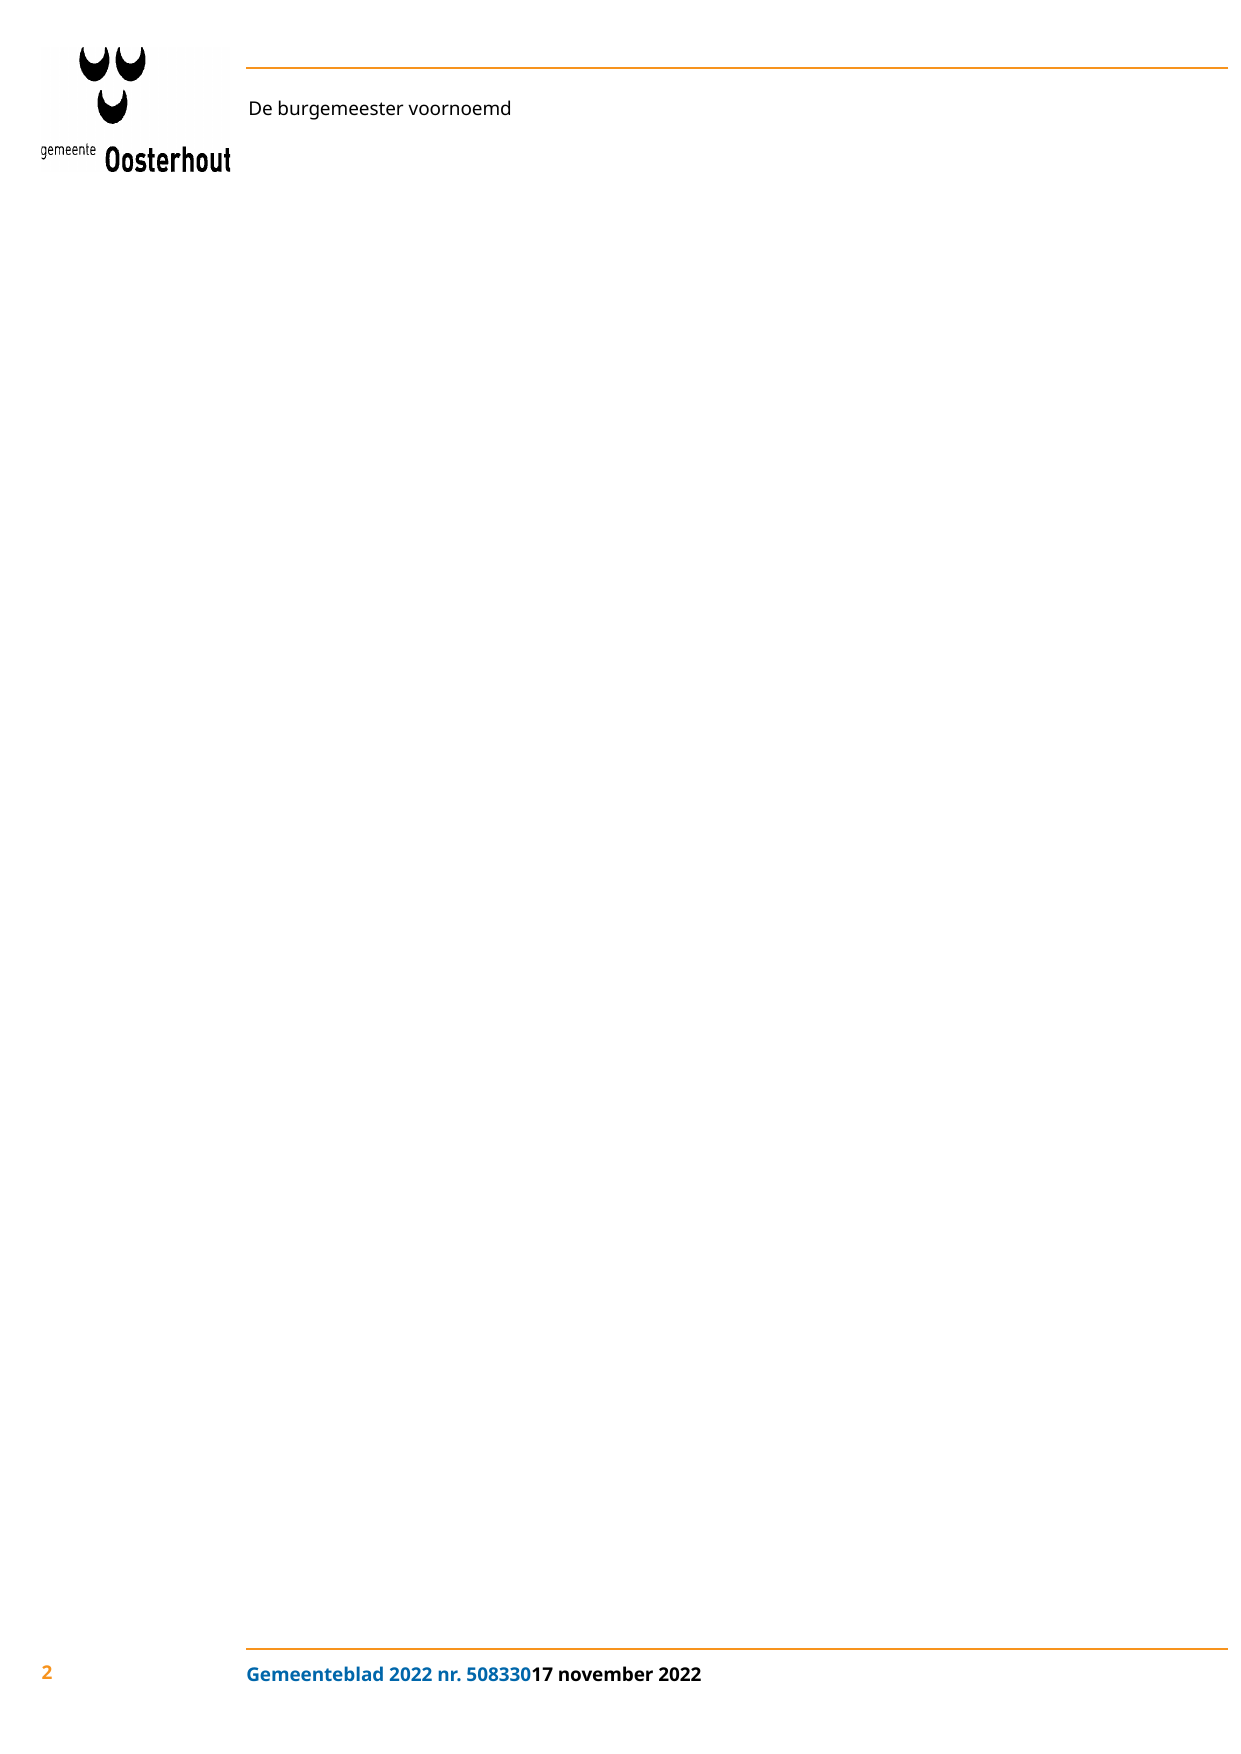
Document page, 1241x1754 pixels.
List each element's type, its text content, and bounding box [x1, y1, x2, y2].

picture [41, 47, 231, 172]
text De burgemeester voornoemd [248, 95, 1152, 121]
